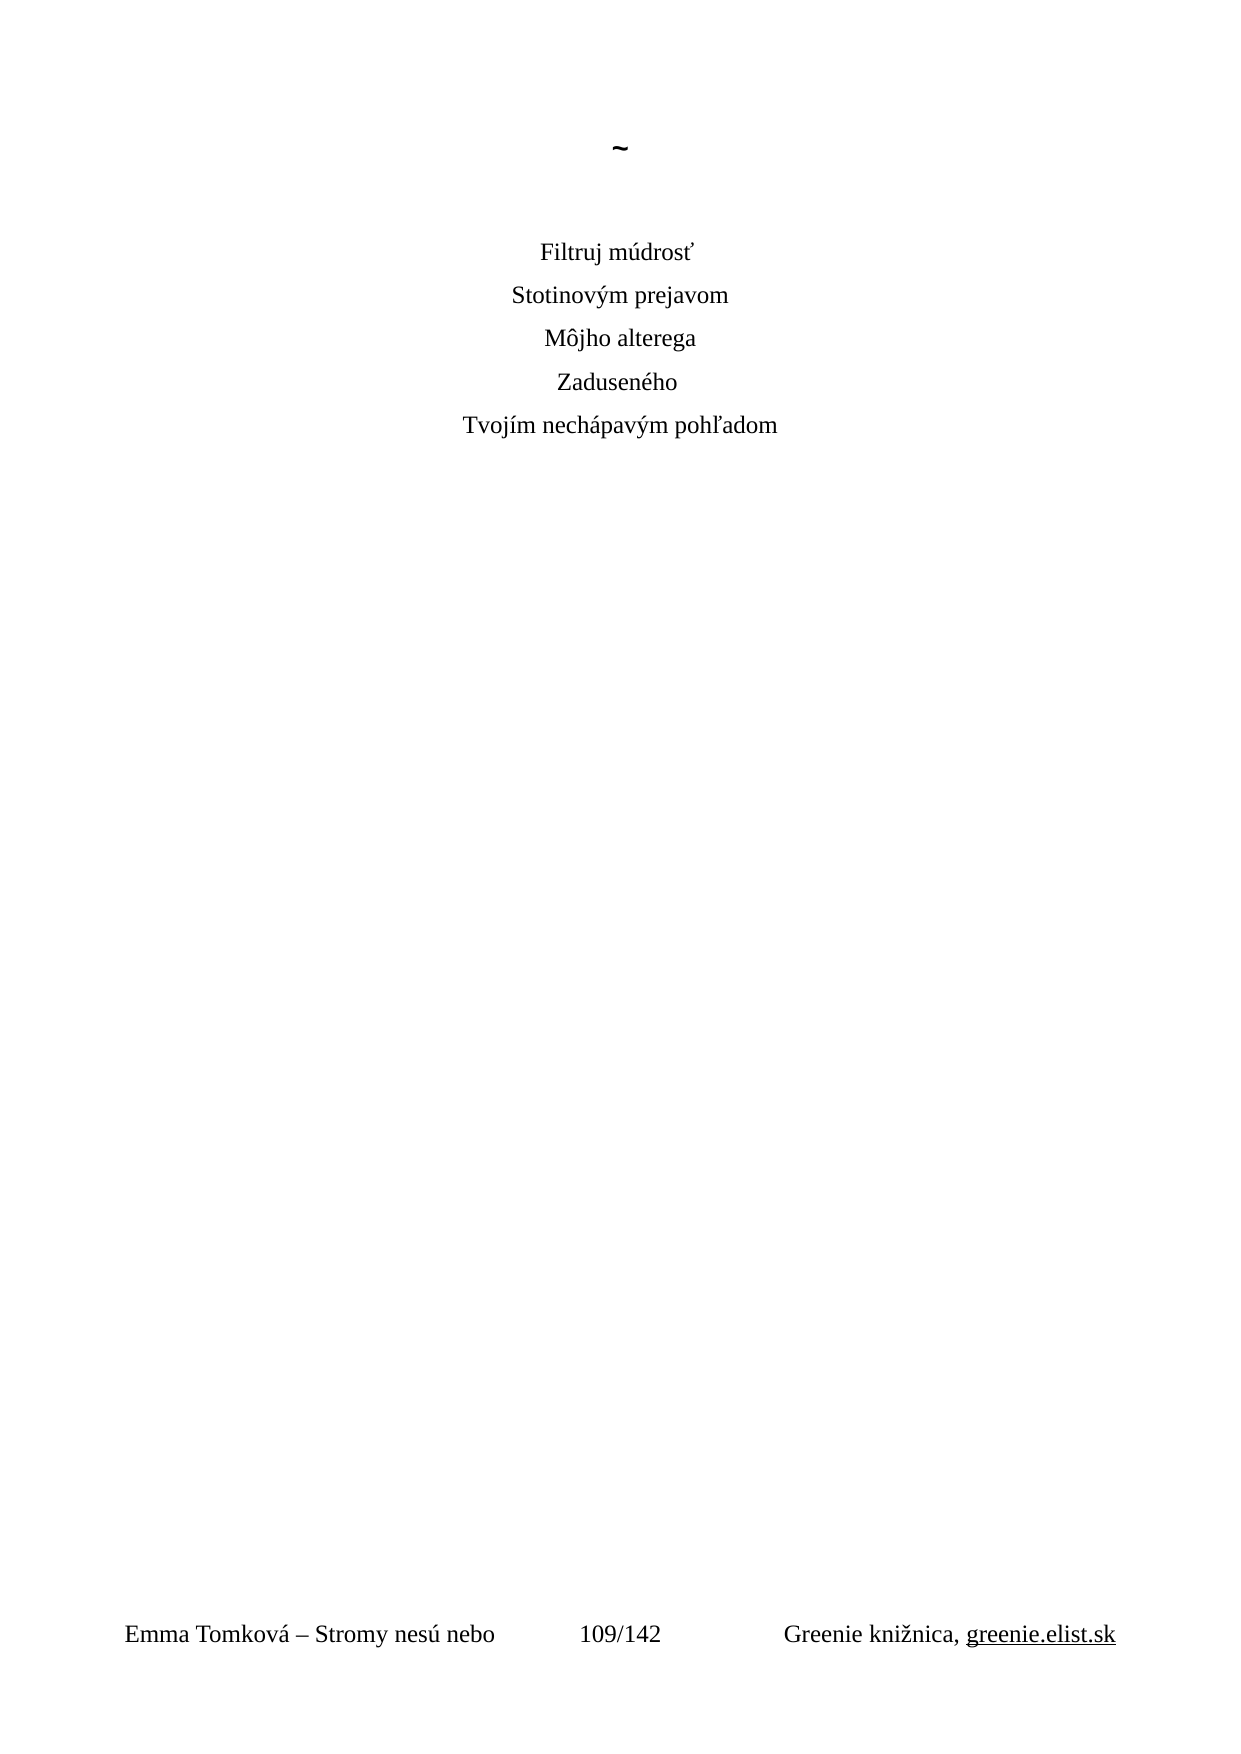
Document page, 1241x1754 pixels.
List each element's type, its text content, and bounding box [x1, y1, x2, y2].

text Filtruj múdrosť [106, 194, 1134, 266]
text Tvojím nechápavým pohľadom [106, 410, 1134, 438]
text Zaduseného [106, 367, 1134, 395]
text Stotinovým prejavom [106, 280, 1134, 309]
text Môjho alterega [106, 323, 1134, 352]
subtitle ~ [106, 131, 1134, 165]
